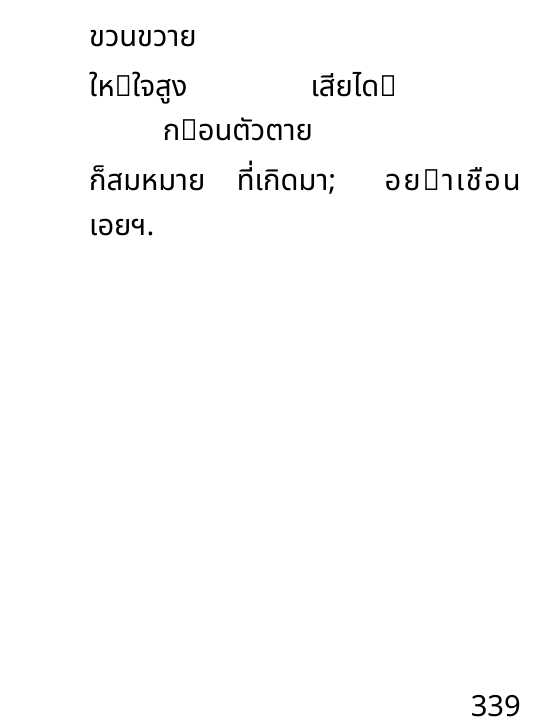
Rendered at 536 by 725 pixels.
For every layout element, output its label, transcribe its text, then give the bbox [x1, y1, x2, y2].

text ใหใจสูง เสียได กอนตัวตาย [89, 65, 521, 153]
text ก็สมหมาย ที่เกิดมา; อยาเชือน เอยฯ. [89, 159, 521, 248]
text ขวนขวาย [89, 15, 521, 59]
